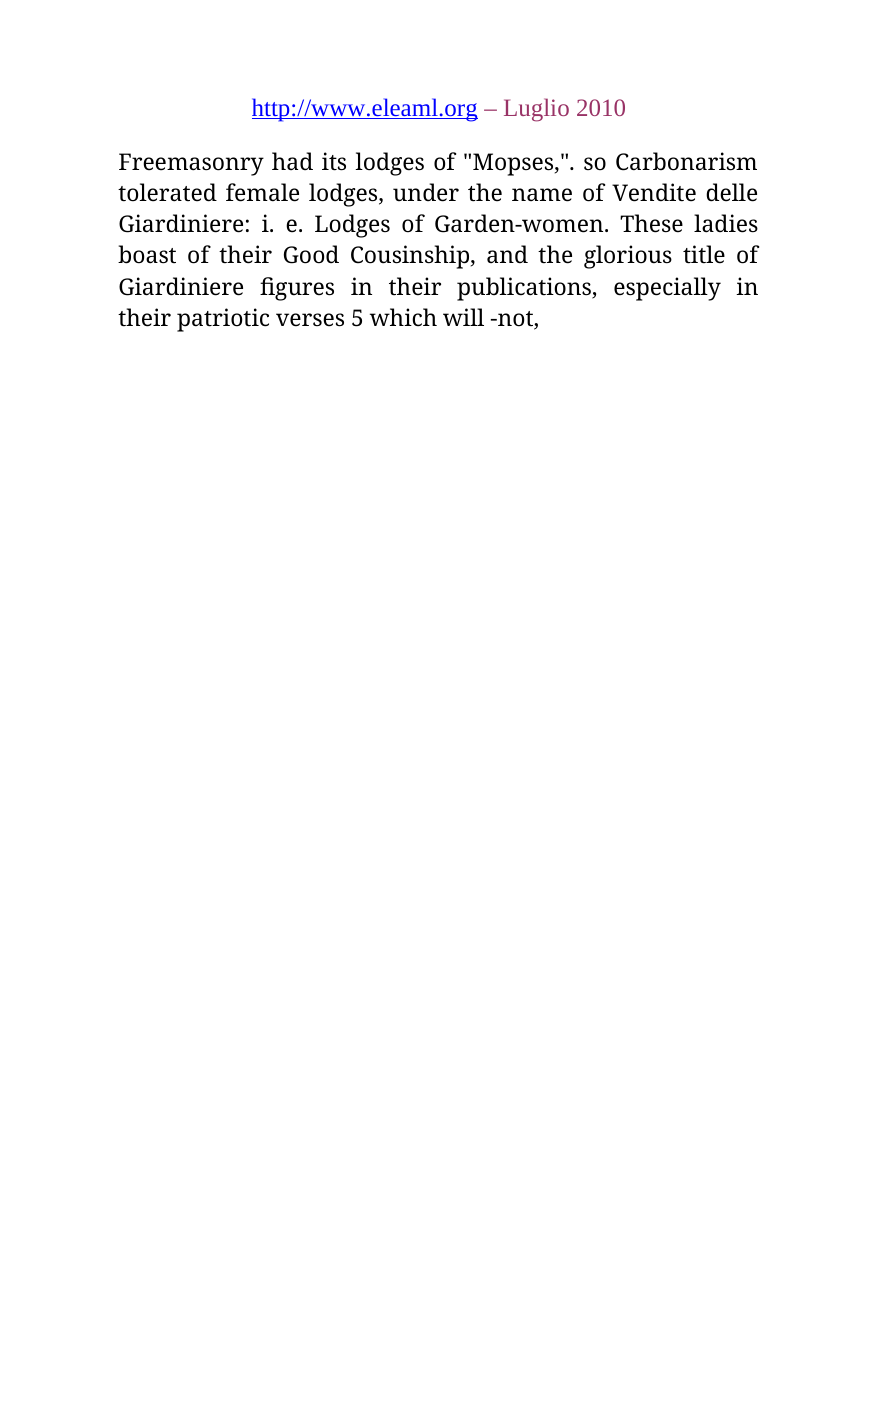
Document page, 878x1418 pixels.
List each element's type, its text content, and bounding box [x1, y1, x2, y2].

text Freemasonry had its lodges of "Mopses,". so Carbonarism tolerated female lodges, under the name of Vendite delle Giardiniere: i. e. Lodges of Garden-women. These ladies boast of their Good Cousinship, and the glorious title of Giardiniere figures in their publications, especially in their patriotic verses 5 which will -not, [118, 146, 759, 333]
